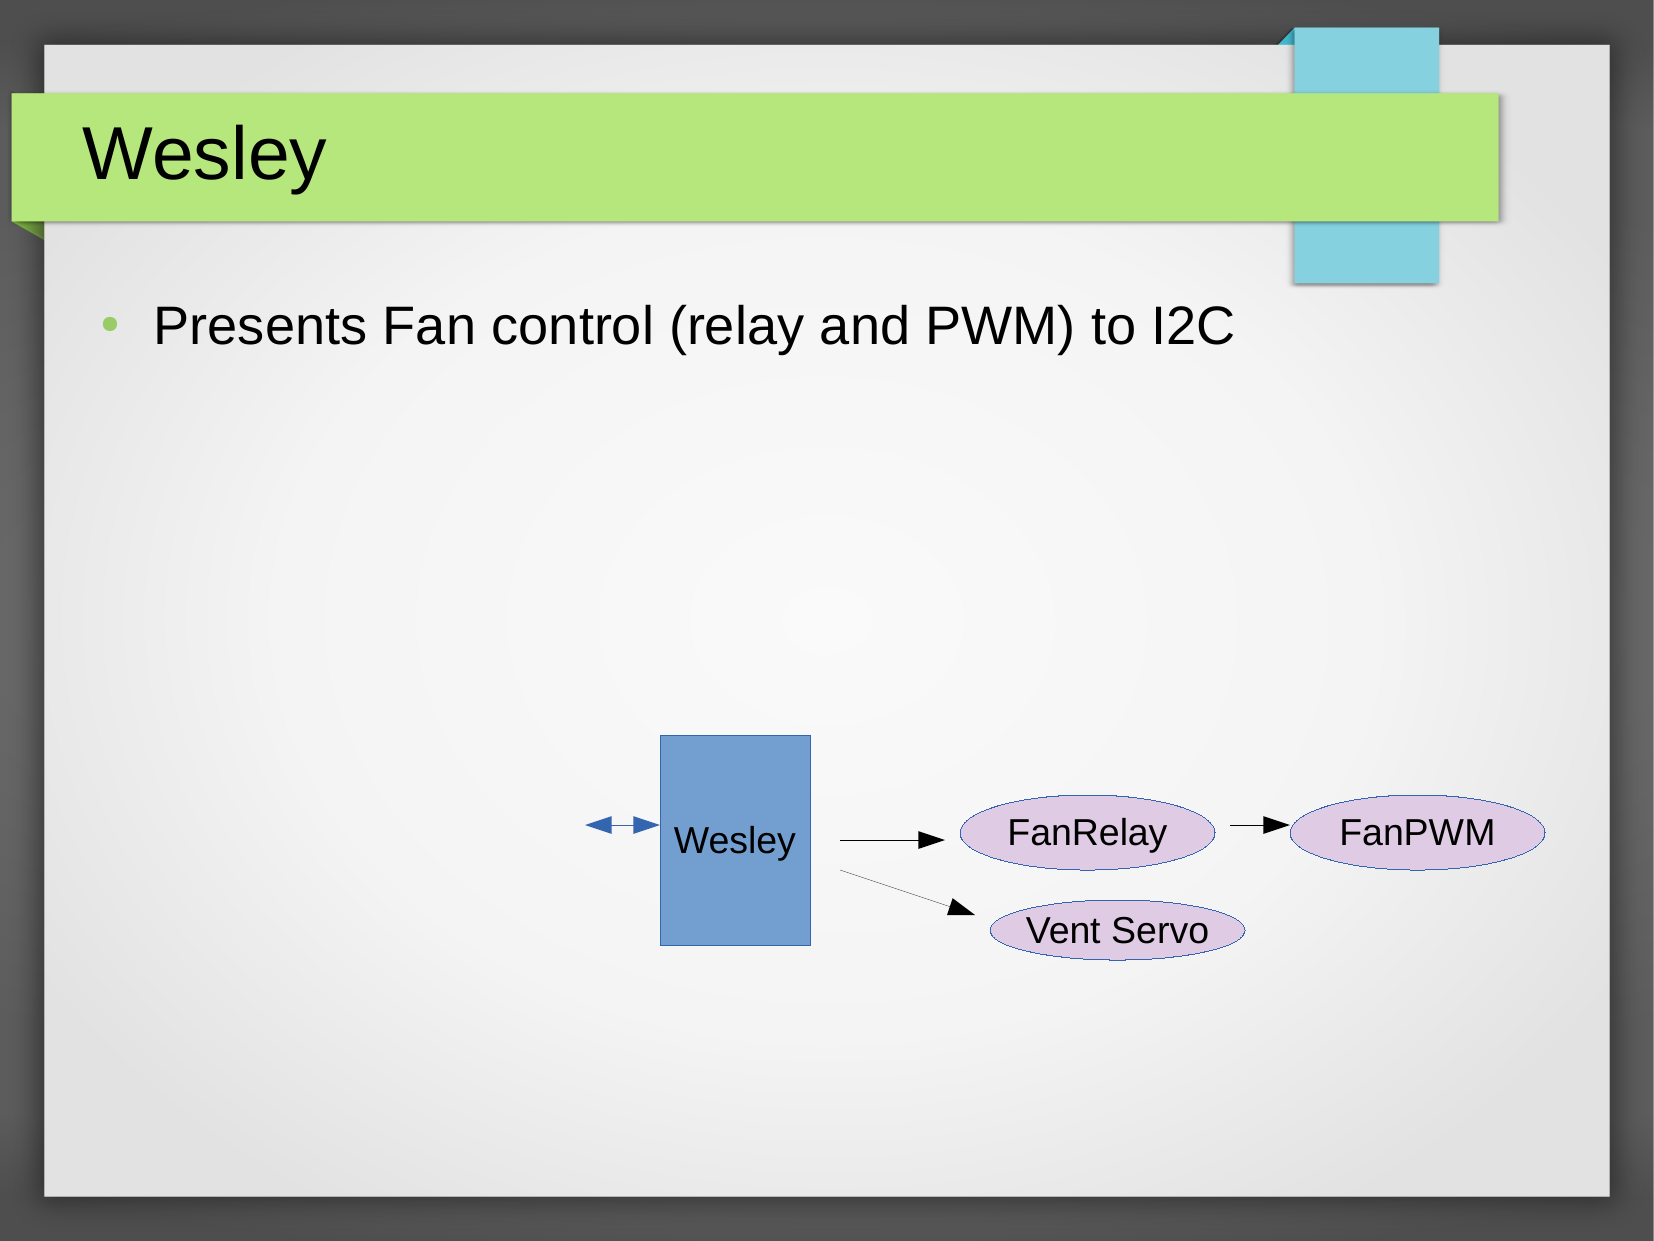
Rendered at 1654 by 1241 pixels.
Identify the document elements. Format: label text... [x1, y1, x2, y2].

text_box Wesley [660, 735, 811, 946]
list Presents Fan control (relay and PWM) to I2C [82, 295, 1571, 1015]
title Wesley [82, 94, 1264, 213]
text_box FanRelay [960, 795, 1216, 871]
picture [0, 0, 1654, 1241]
text_box FanPWM [1290, 795, 1546, 871]
text_box Vent Servo [990, 900, 1246, 961]
